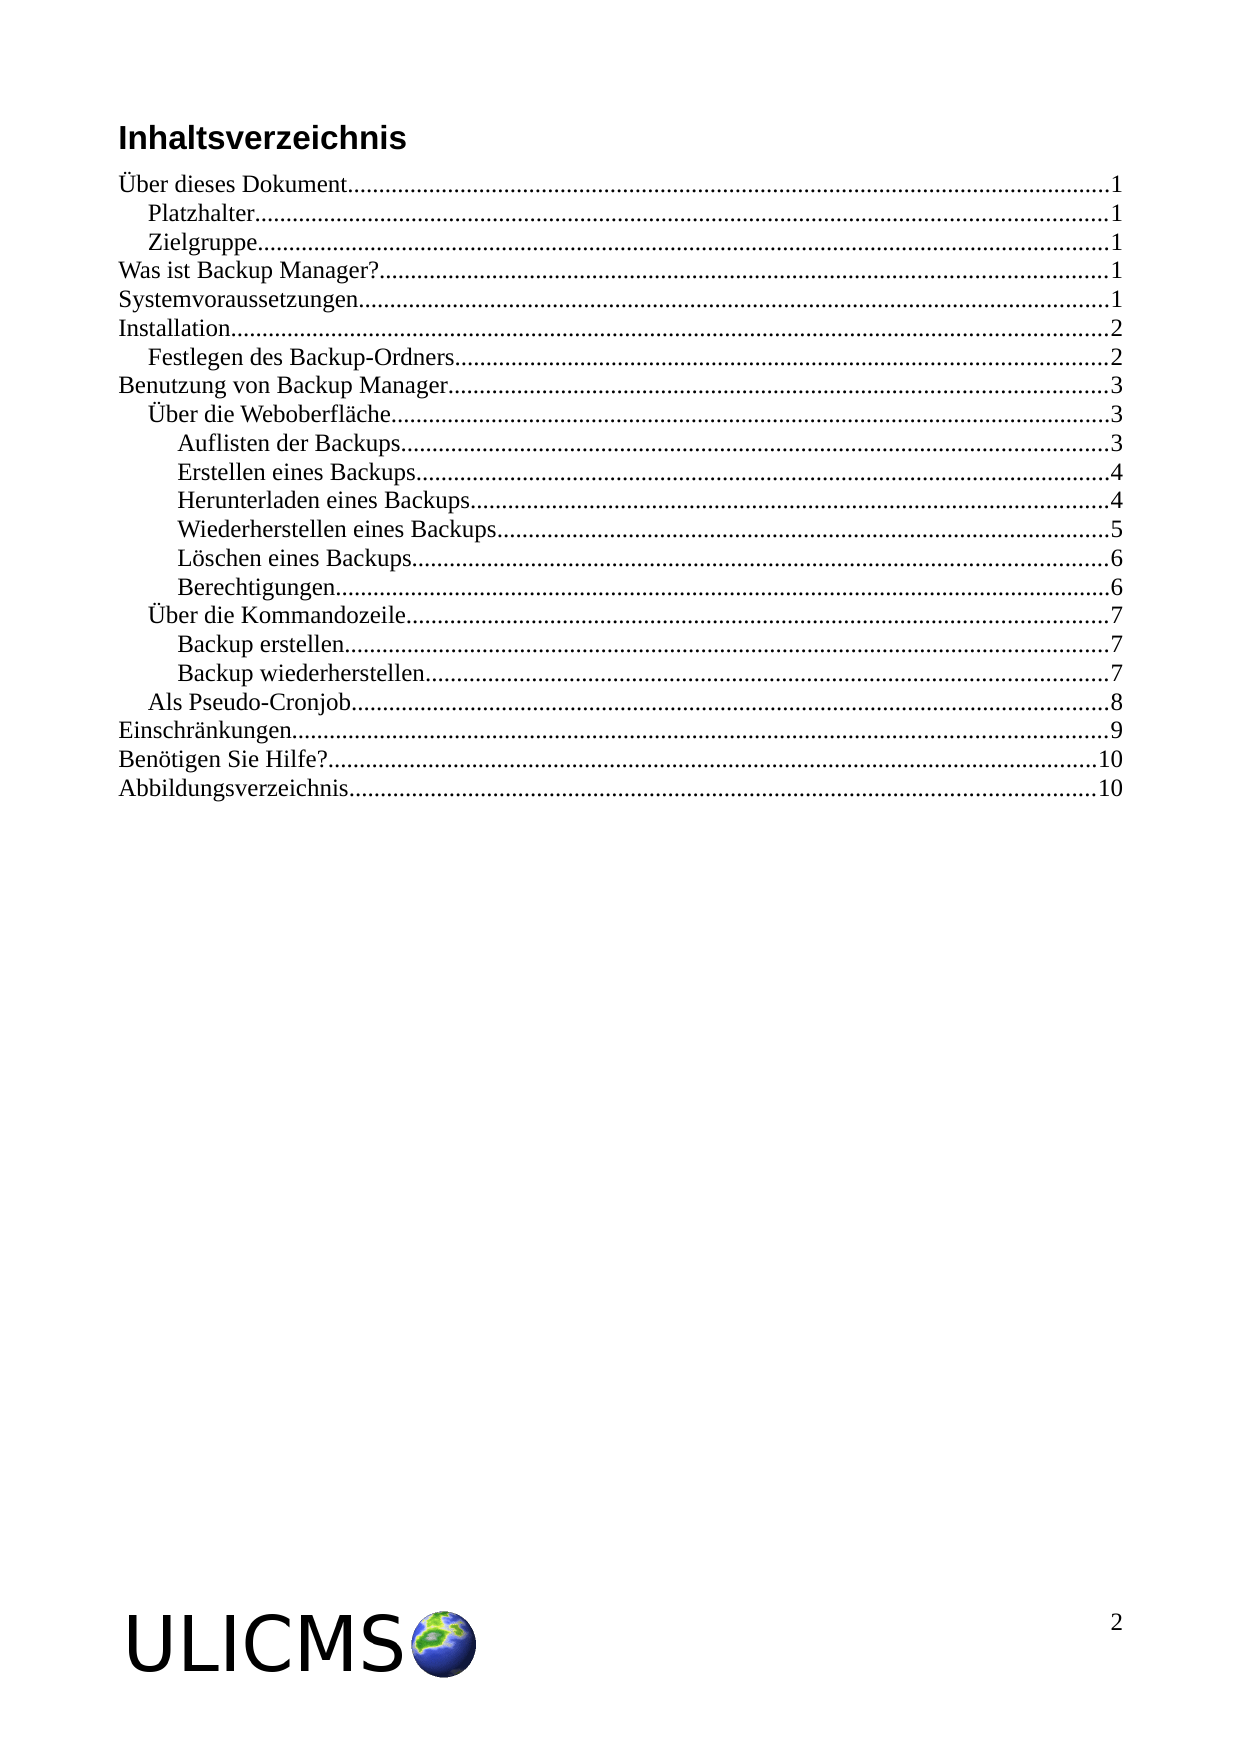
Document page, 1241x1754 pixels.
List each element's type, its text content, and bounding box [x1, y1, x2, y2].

text Zielgruppe 1 [148, 227, 1123, 255]
text Als Pseudo-Cronjob 8 [148, 687, 1123, 715]
text Backup erstellen 7 [177, 629, 1123, 658]
text Backup wiederherstellen 7 [177, 658, 1123, 687]
text Löschen eines Backups 6 [177, 543, 1123, 572]
text Benutzung von Backup Manager 3 [118, 370, 1123, 399]
text Installation 2 [118, 313, 1123, 342]
text Festlegen des Backup-Ordners 2 [148, 342, 1123, 370]
text Was ist Backup Manager? 1 [118, 255, 1123, 284]
text Herunterladen eines Backups 4 [177, 485, 1123, 514]
picture [118, 1607, 479, 1681]
text Einschränkungen 9 [118, 715, 1123, 744]
text Erstellen eines Backups 4 [177, 457, 1123, 485]
subtitle Inhaltsverzeichnis [118, 118, 1123, 157]
text Über die Weboberfläche 3 [148, 399, 1123, 428]
text Benötigen Sie Hilfe? 10 [118, 744, 1123, 773]
text Platzhalter 1 [148, 198, 1123, 227]
text Abbildungsverzeichnis 10 [118, 773, 1123, 802]
text Über dieses Dokument 1 [118, 169, 1123, 198]
text Berechtigungen 6 [177, 572, 1123, 600]
text Wiederherstellen eines Backups 5 [177, 514, 1123, 543]
text Auflisten der Backups 3 [177, 428, 1123, 457]
text Systemvoraussetzungen 1 [118, 284, 1123, 313]
text Über die Kommandozeile 7 [148, 600, 1123, 629]
